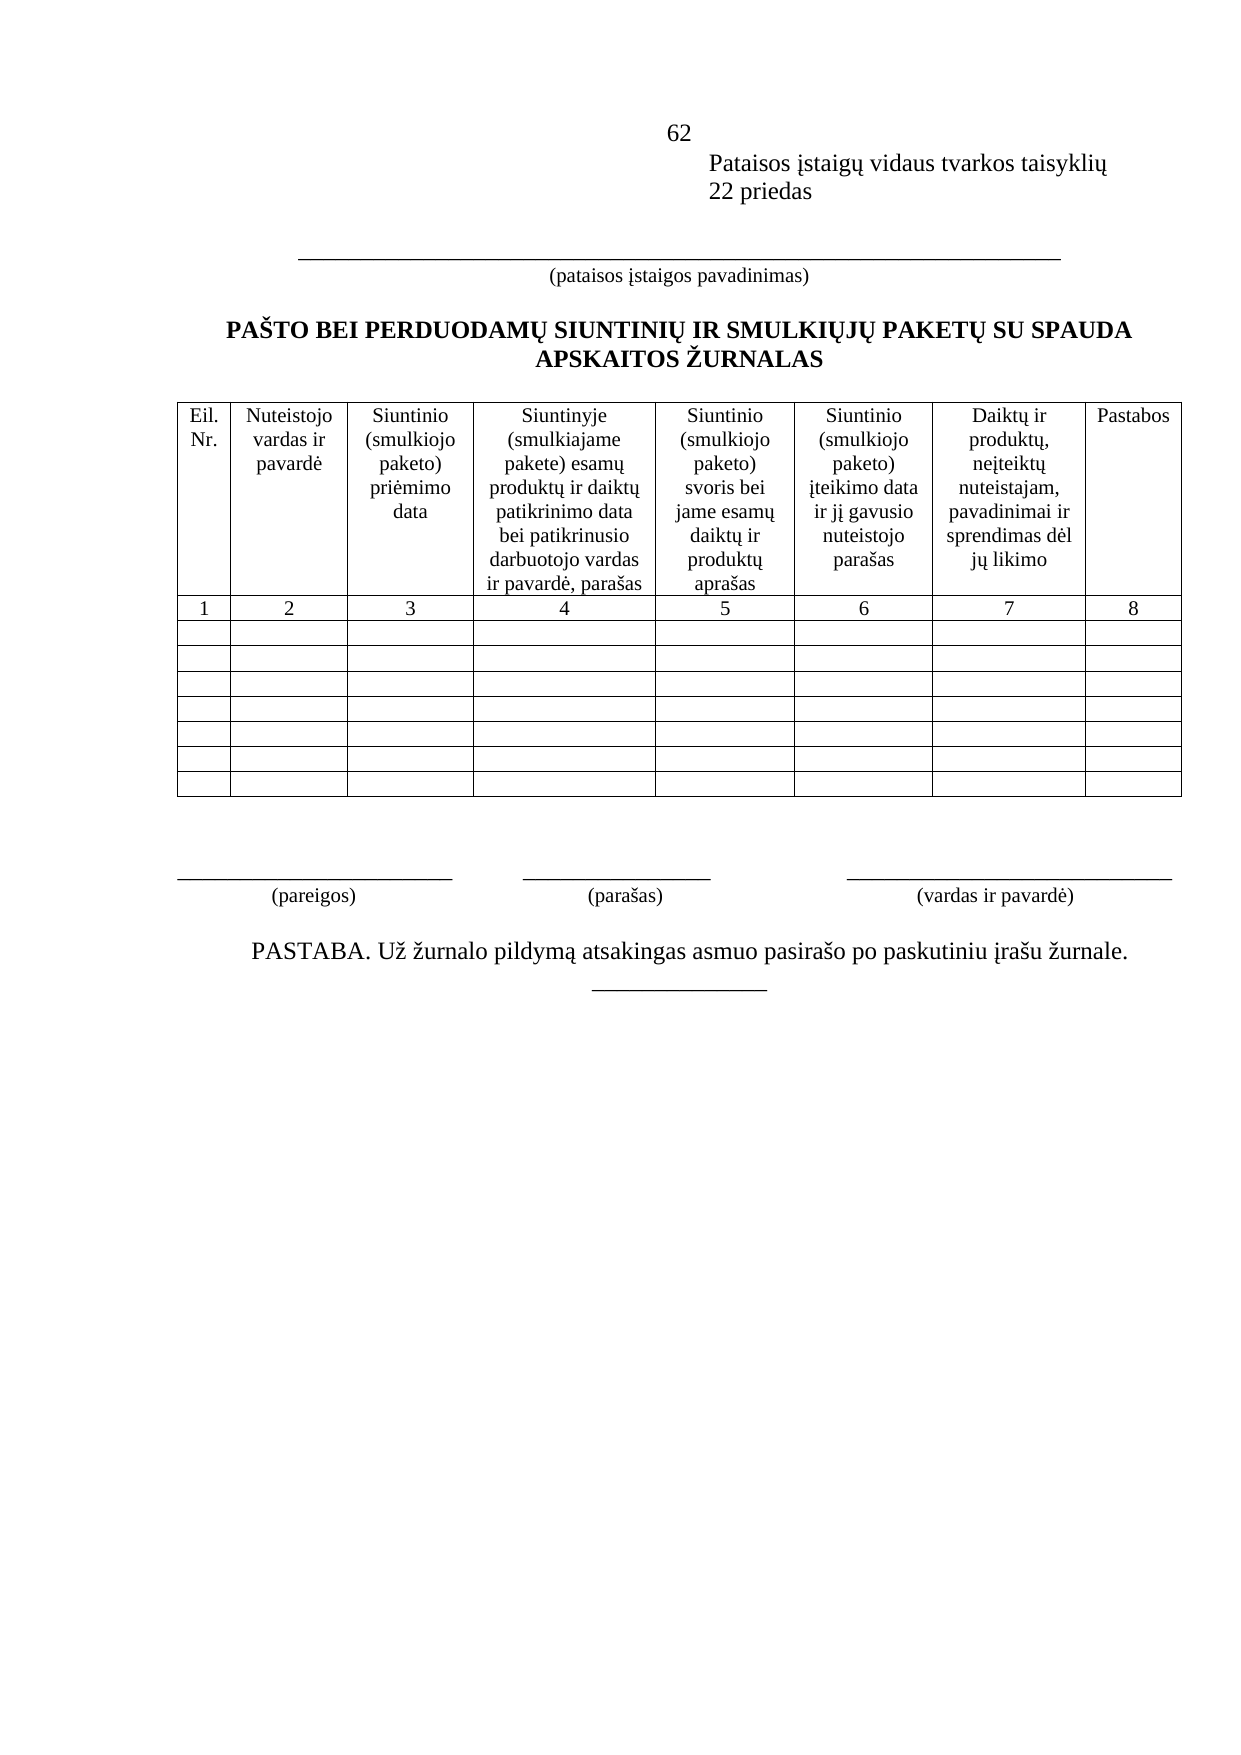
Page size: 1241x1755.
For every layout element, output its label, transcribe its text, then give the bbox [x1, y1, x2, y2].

table_cell [933, 697, 1085, 721]
table_cell 8 [1086, 596, 1181, 620]
table_cell [933, 621, 1085, 645]
table_cell [656, 621, 794, 645]
table_cell 5 [656, 596, 794, 620]
table_cell [178, 672, 230, 696]
text PASTABA. Už žurnalo pildymą atsakingas asmuo pasirašo po paskutiniu įrašu žurnale. [177, 936, 1181, 965]
table_cell [178, 722, 230, 746]
table_cell [656, 772, 794, 796]
table_cell [1086, 772, 1181, 796]
table_cell [348, 646, 473, 671]
table_cell [795, 772, 932, 796]
table_cell [1086, 621, 1181, 645]
table_cell [474, 722, 655, 746]
table_header Daiktų ir produktų, neįteiktų nuteistajam, pavadinimai ir sprendimas dėl jų likimo [933, 403, 1085, 595]
table_header Pastabos [1086, 403, 1181, 595]
table_cell [1086, 697, 1181, 721]
text (pataisos įstaigos pavadinimas) [177, 263, 1181, 287]
table_cell [474, 672, 655, 696]
table_header Siuntinio (smulkiojo paketo) priėmimo data [348, 403, 473, 595]
table_cell [231, 697, 347, 721]
table_cell 7 [933, 596, 1085, 620]
text _____________________________________________________________ [177, 234, 1181, 263]
table_cell 1 [178, 596, 230, 620]
table_cell [231, 747, 347, 771]
table_cell [933, 646, 1085, 671]
table_header Nuteistojo vardas ir pavardė [231, 403, 347, 595]
text ______________ [177, 965, 1181, 994]
table_cell [231, 772, 347, 796]
text Pataisos įstaigų vidaus tvarkos taisyklių [709, 148, 1181, 176]
table_cell [348, 621, 473, 645]
table_header Eil. Nr. [178, 403, 230, 595]
table_header Siuntinio (smulkiojo paketo) įteikimo data ir jį gavusio nuteistojo parašas [795, 403, 932, 595]
table_cell [178, 747, 230, 771]
table_cell [795, 747, 932, 771]
table_cell 6 [795, 596, 932, 620]
text 22 priedas [177, 176, 1181, 205]
table_cell [474, 646, 655, 671]
table_cell [474, 621, 655, 645]
table_cell [178, 646, 230, 671]
table_cell [933, 747, 1085, 771]
table_cell [348, 722, 473, 746]
table_cell [1086, 722, 1181, 746]
table_cell [231, 722, 347, 746]
table_cell [795, 722, 932, 746]
table_cell [933, 672, 1085, 696]
table_cell [231, 646, 347, 671]
text (pareigos) (parašas) (vardas ir pavardė) [177, 883, 1181, 907]
table_cell [1086, 747, 1181, 771]
table_cell [178, 621, 230, 645]
table_cell [656, 697, 794, 721]
table_cell [231, 672, 347, 696]
table_cell [178, 697, 230, 721]
table_cell [656, 747, 794, 771]
table_cell [1086, 672, 1181, 696]
table_cell [348, 672, 473, 696]
table_cell [656, 722, 794, 746]
table_cell [656, 672, 794, 696]
table_cell [795, 621, 932, 645]
table_cell [795, 646, 932, 671]
table_header Siuntinyje (smulkiajame pakete) esamų produktų ir daiktų patikrinimo data bei patikrinusio darbuotojo vardas ir pavardė, parašas [474, 403, 655, 595]
text PAŠTO BEI PERDUODAMŲ SIUNTINIŲ IR SMULKIŲJŲ PAKETŲ SU SPAUDA APSKAITOS ŽURNALAS [177, 315, 1181, 373]
text _____________________ _______________ __________________________ [177, 854, 1181, 883]
table_cell [348, 772, 473, 796]
table_cell [474, 747, 655, 771]
table_header Siuntinio (smulkiojo paketo) svoris bei jame esamų daiktų ir produktų aprašas [656, 403, 794, 595]
table_cell [231, 621, 347, 645]
table_cell [348, 697, 473, 721]
table_cell [1086, 646, 1181, 671]
table_cell [933, 772, 1085, 796]
table_cell [178, 772, 230, 796]
table_cell [474, 697, 655, 721]
table_cell [348, 747, 473, 771]
table_cell [474, 772, 655, 796]
table_cell [656, 646, 794, 671]
table_cell [795, 697, 932, 721]
table_cell [933, 722, 1085, 746]
table_cell 2 [231, 596, 347, 620]
table_cell 4 [474, 596, 655, 620]
table_cell [795, 672, 932, 696]
table_cell 3 [348, 596, 473, 620]
